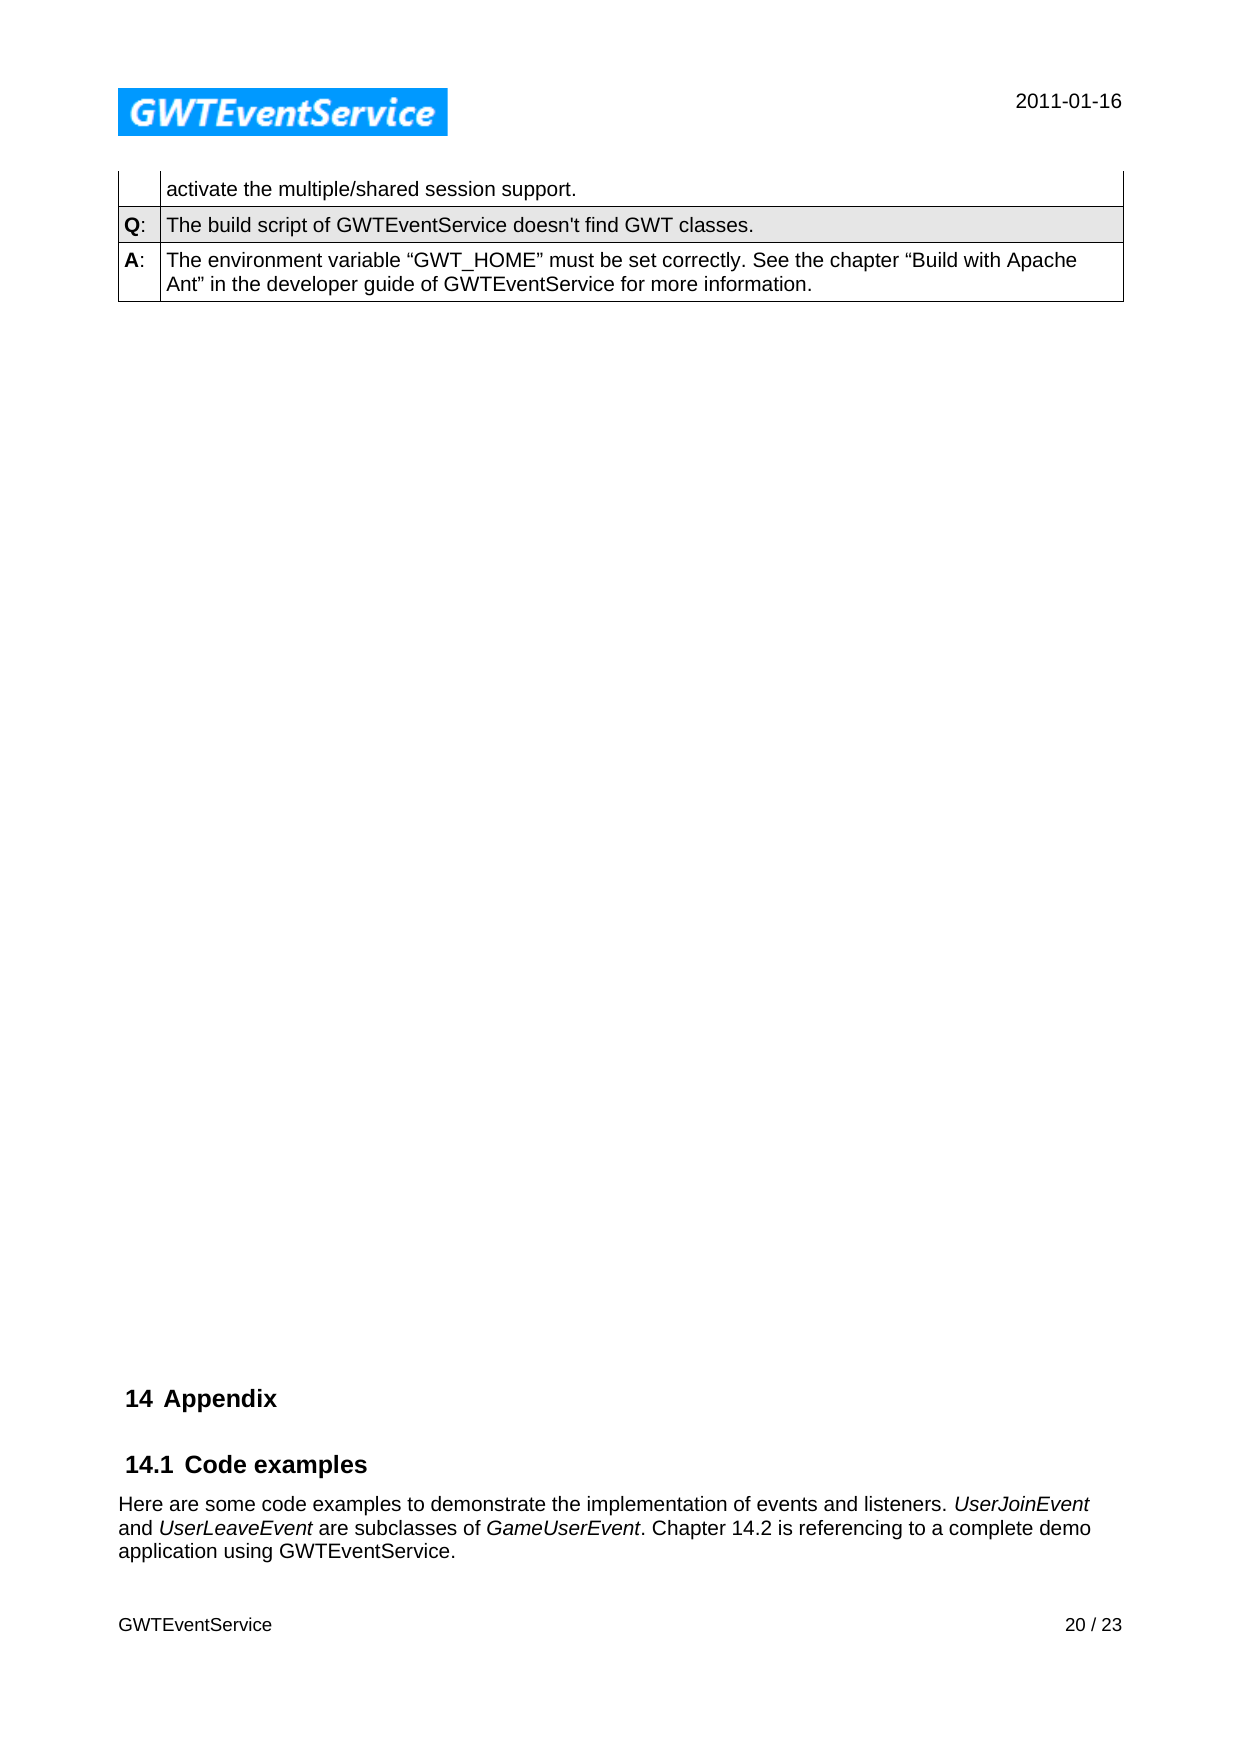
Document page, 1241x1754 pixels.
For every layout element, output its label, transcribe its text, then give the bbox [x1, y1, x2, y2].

table_cell activate the multiple/shared session support. [161, 171, 1123, 206]
table_cell The environment variable “GWT_HOME” must be set correctly. See the chapter “Build with Apache Ant” in the developer guide of GWTEventService for more information. [161, 243, 1123, 301]
subtitle Code examples [118, 1450, 1122, 1479]
subtitle Appendix [118, 1384, 1122, 1413]
table_cell The build script of GWTEventService doesn't find GWT classes. [161, 207, 1123, 242]
text Here are some code examples to demonstrate the implementation of events and listeners. UserJoinEvent and UserLeaveEvent are subclasses of GameUserEvent. Chapter 14.2 is referencing to a complete demo application using GWTEventService. [118, 1491, 1122, 1563]
table_cell Q: [119, 207, 160, 242]
table_cell [119, 171, 160, 206]
picture [118, 88, 448, 136]
table_cell A: [119, 243, 160, 301]
